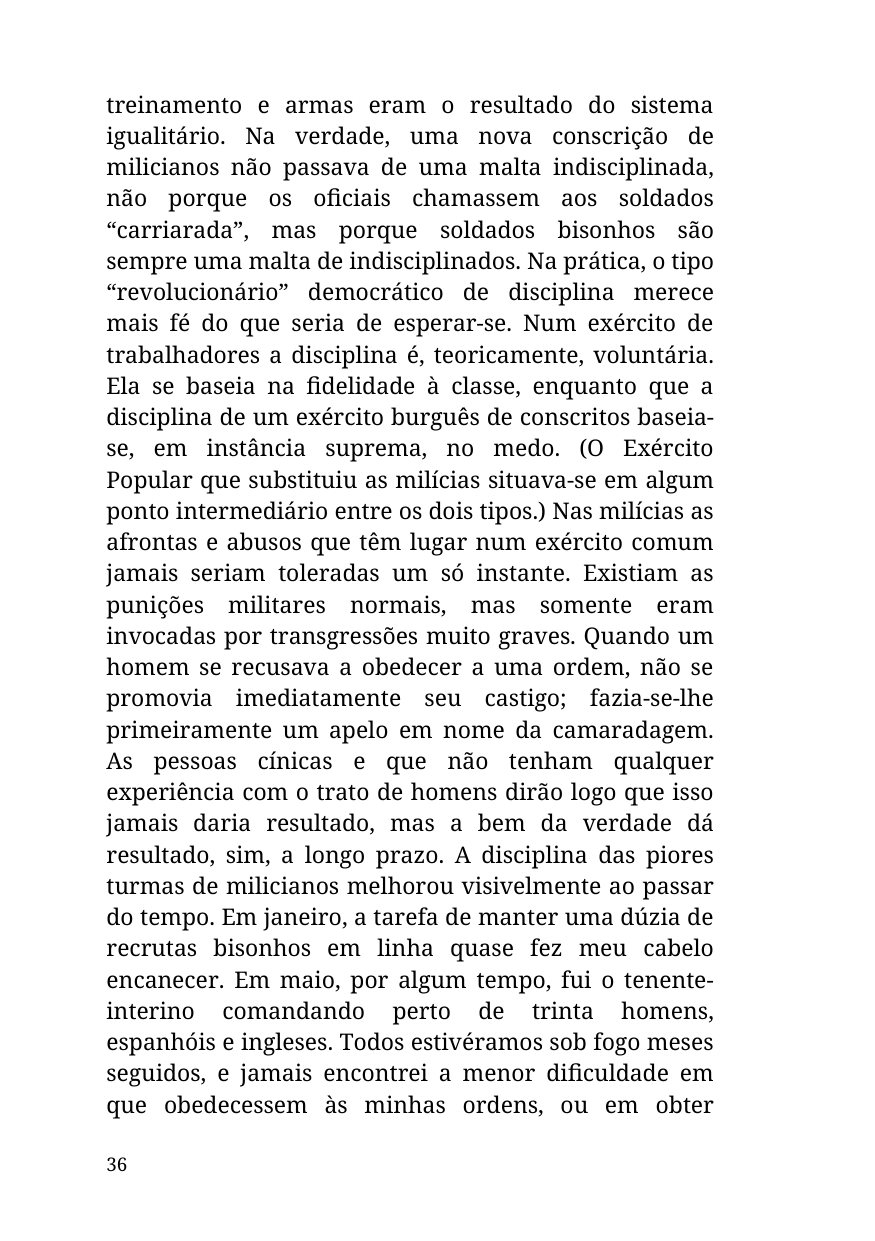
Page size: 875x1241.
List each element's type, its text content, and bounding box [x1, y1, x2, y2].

text treinamento e armas eram o resultado do sistema igualitário. Na verdade, uma nova conscrição de milicianos não passava de uma malta indisciplinada, não porque os oficiais chamassem aos soldados “carriarada”, mas porque soldados bisonhos são sempre uma malta de indisciplinados. Na prática, o tipo “revolucionário” democrático de disciplina merece mais fé do que seria de esperar-se. Num exército de trabalhadores a disciplina é, teoricamente, voluntária. Ela se baseia na fidelidade à classe, enquanto que a disciplina de um exército burguês de conscritos baseia-se, em instância suprema, no medo. (O Exército Popular que substituiu as milícias situava-se em algum ponto intermediário entre os dois tipos.) Nas milícias as afrontas e abusos que têm lugar num exército comum jamais seriam toleradas um só instante. Existiam as punições militares normais, mas somente eram invocadas por transgressões muito graves. Quando um homem se recusava a obedecer a uma ordem, não se promovia imediatamente seu castigo; fazia-se-lhe primeiramente um apelo em nome da camaradagem. As pessoas cínicas e que não tenham qualquer experiência com o trato de homens dirão logo que isso jamais daria resultado, mas a bem da verdade dá resultado, sim, a longo prazo. A disciplina das piores turmas de milicianos melhorou visivelmente ao passar do tempo. Em janeiro, a tarefa de manter uma dúzia de recrutas bisonhos em linha quase fez meu cabelo encanecer. Em maio, por algum tempo, fui o tenente-interino comandando perto de trinta homens, espanhóis e ingleses. Todos estivéramos sob fogo meses seguidos, e jamais encontrei a menor dificuldade em que obedecessem às minhas ordens, ou em obter [106, 88, 714, 1120]
